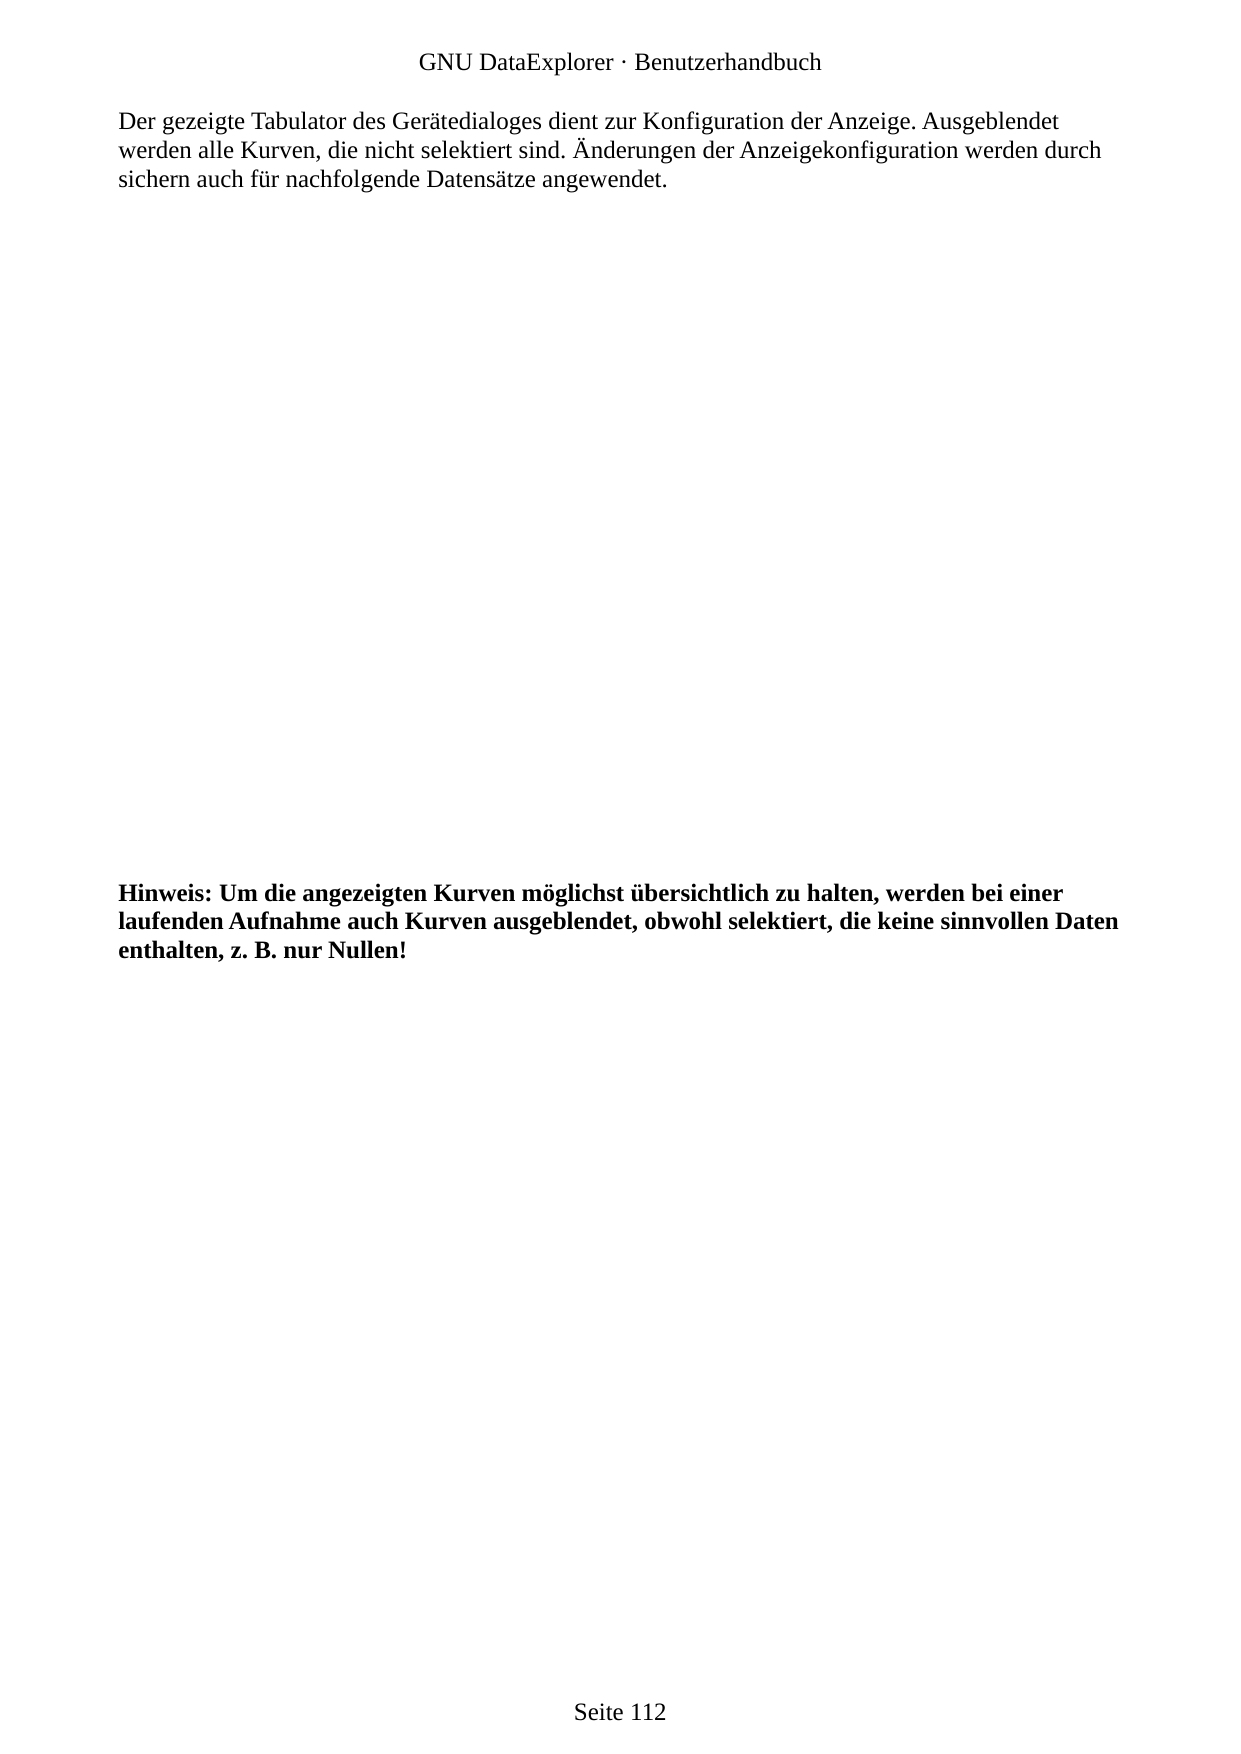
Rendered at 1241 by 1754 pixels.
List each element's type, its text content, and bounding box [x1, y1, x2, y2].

text Der gezeigte Tabulator des Gerätedialoges dient zur Konfiguration der Anzeige. Ausgeblendet werden alle Kurven, die nicht selektiert sind. Änderungen der Anzeigekonfiguration werden durch sichern auch für nachfolgende Datensätze angewendet. [118, 106, 1122, 192]
